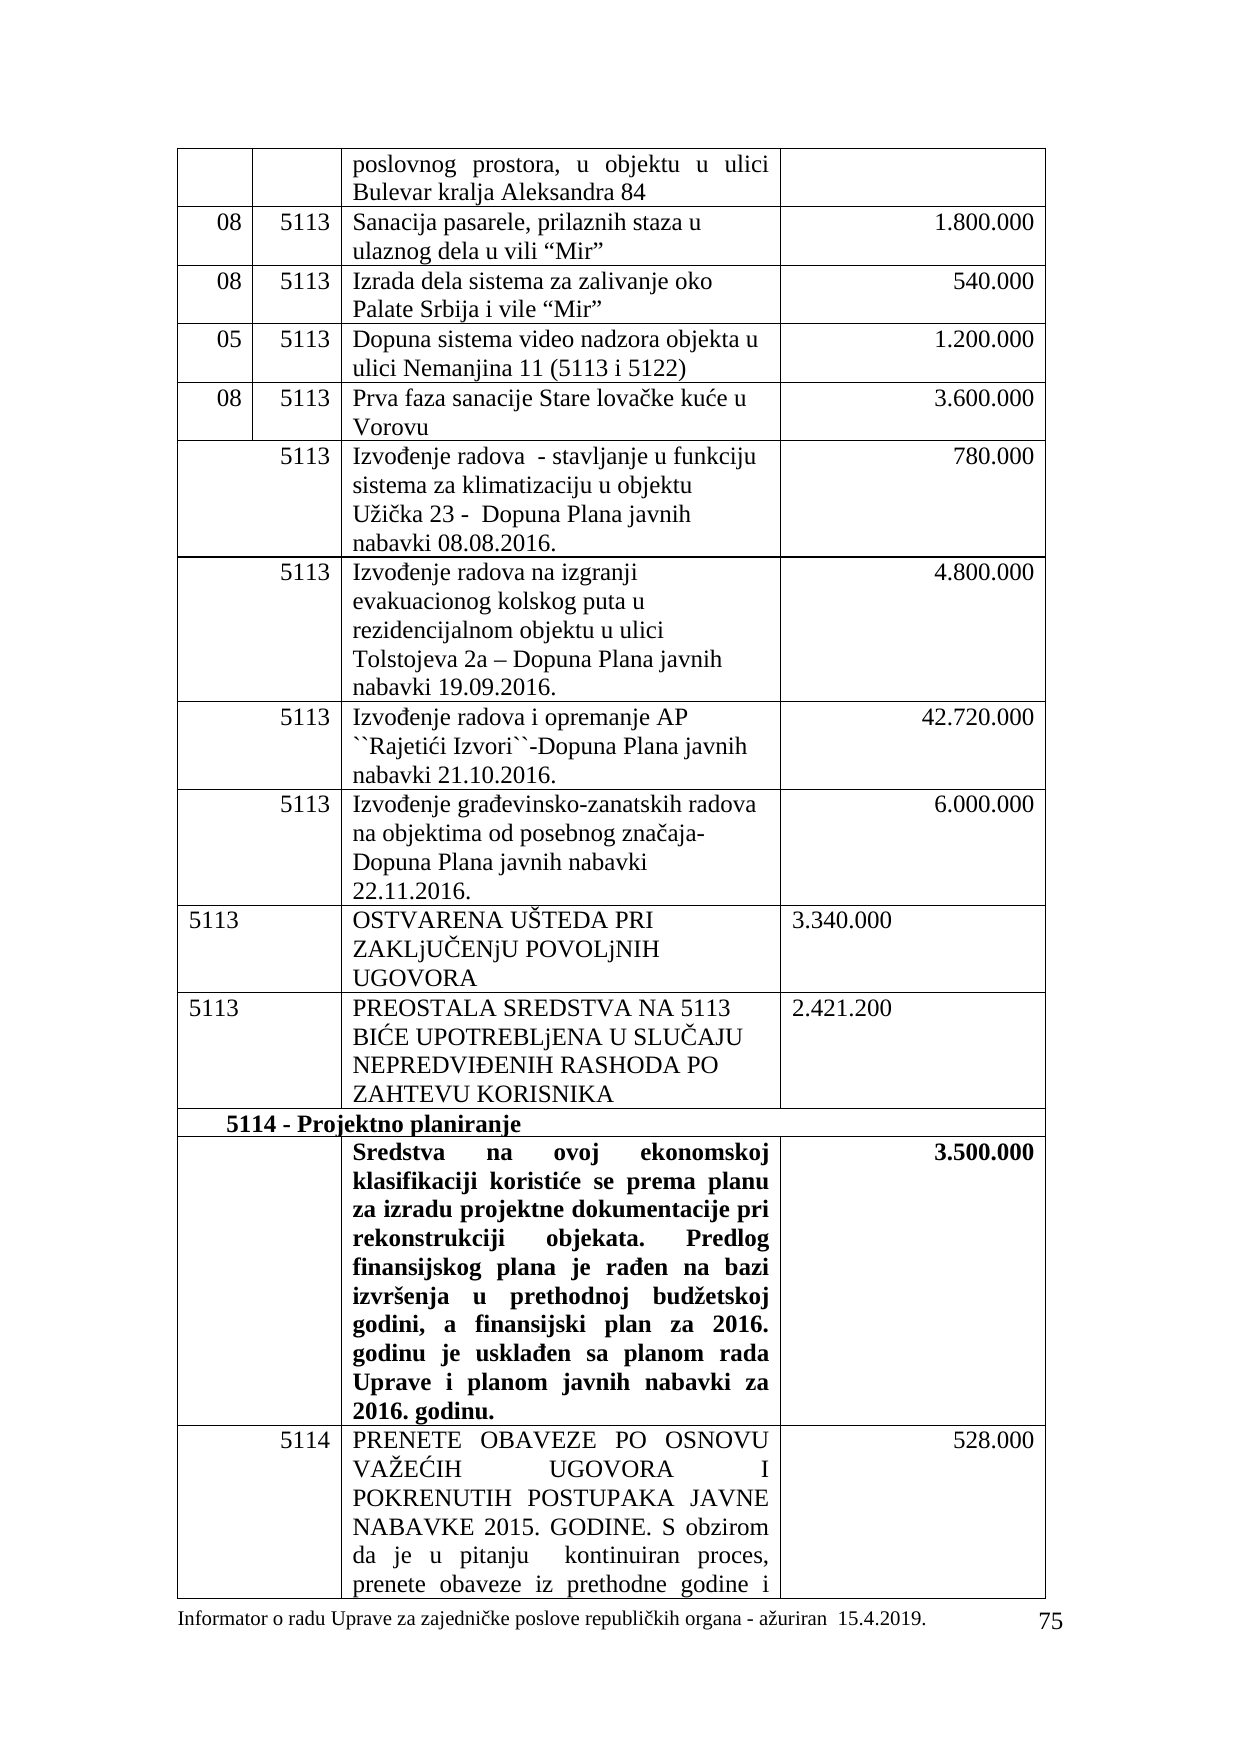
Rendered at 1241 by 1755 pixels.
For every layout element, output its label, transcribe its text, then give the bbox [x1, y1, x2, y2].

table_cell OSTVARENA UŠTEDA PRI ZAKLjUČENјU POVOLjNIH UGOVORA [342, 906, 780, 992]
table_cell 2.421.200 [781, 993, 1045, 1108]
table_cell Izvođenje radova na izgranji evakuacionog kolskog puta u rezidencijalnom objektu u ulici Tolstojeva 2a – Dopuna Plana javnih nabavki 19.09.2016. [342, 558, 780, 701]
table_cell 3.600.000 [781, 383, 1045, 440]
table_cell [781, 149, 1045, 206]
table_cell 3.340.000 [781, 906, 1045, 992]
table_cell Izvođenje radova i opremanje AP ``Rajetići Izvori``-Dopuna Plana javnih nabavki 21.10.2016. [342, 702, 780, 788]
table_cell Sredstva na ovoj ekonomskoj klasifikaciji koristiće se prema planu za izradu projektne dokumentacije pri rekonstrukciji objekata. Predlog finansijskog plana je rađen na bazi izvršenja u prethodnoj budžetskoj godini, a finansijski plan za 2016. godinu je usklađen sa planom rada Uprave i planom javnih nabavki za 2016. godinu. [342, 1137, 780, 1424]
table_cell 5113 [178, 702, 341, 788]
table_cell 5114 - Projektno planiranje [178, 1109, 1045, 1136]
table_cell 08 [178, 207, 252, 265]
table_cell 42.720.000 [781, 702, 1045, 788]
table_cell poslovnog prostora, u objektu u ulici Bulevar kralјa Aleksandra 84 [342, 149, 780, 206]
table_cell Izvođenje radova - stavlјanje u funkciju sistema za klimatizaciju u objektu Užička 23 - Dopuna Plana javnih nabavki 08.08.2016. [342, 441, 780, 556]
table_cell 08 [178, 383, 252, 440]
table_cell 540.000 [781, 266, 1045, 323]
table_cell 5113 [178, 441, 341, 556]
table_cell [178, 149, 252, 206]
table_cell 5113 [178, 558, 341, 701]
table_cell 5113 [178, 790, 341, 904]
table_cell Dopuna sistema video nadzora objekta u ulici Nemanjina 11 (5113 i 5122) [342, 324, 780, 382]
table_cell 05 [178, 324, 252, 382]
table_cell 5113 [253, 266, 341, 323]
table_cell 5113 [253, 207, 341, 265]
table_cell PREOSTALA SREDSTVA NA 5113 BIĆE UPOTREBLjENA U SLUČAJU NEPREDVIĐENIH RASHODA PO ZAHTEVU KORISNIKA [342, 993, 780, 1108]
table_cell [178, 1137, 341, 1424]
table_cell 08 [178, 266, 252, 323]
table_cell 528.000 [781, 1426, 1045, 1598]
table_cell Sanacija pasarele, prilaznih staza u ulaznog dela u vili “Mir” [342, 207, 780, 265]
table_cell 6.000.000 [781, 790, 1045, 904]
table_cell 5114 [178, 1426, 341, 1598]
table_cell 3.500.000 [781, 1137, 1045, 1424]
table_cell PRENETE OBAVEZE PO OSNOVU VAŽEĆIH UGOVORA I POKRENUTIH POSTUPAKA JAVNE NABAVKE 2015. GODINE. S obzirom da je u pitanju kontinuiran proces, prenete obaveze iz prethodne godine i [342, 1426, 780, 1598]
table_cell Prva faza sanacije Stare lovačke kuće u Vorovu [342, 383, 780, 440]
table_cell 780.000 [781, 441, 1045, 556]
table_cell 5113 [178, 906, 341, 992]
table_cell Izvođenje građevinsko-zanatskih radova na objektima od posebnog značaja-Dopuna Plana javnih nabavki 22.11.2016. [342, 790, 780, 904]
table_cell 4.800.000 [781, 558, 1045, 701]
table_cell 1.200.000 [781, 324, 1045, 382]
table_cell 5113 [178, 993, 341, 1108]
table_cell 5113 [253, 324, 341, 382]
table_cell 5113 [253, 383, 341, 440]
table_cell Izrada dela sistema za zalivanje oko Palate Srbija i vile “Mir” [342, 266, 780, 323]
table_cell 1.800.000 [781, 207, 1045, 265]
table_cell [253, 149, 341, 206]
